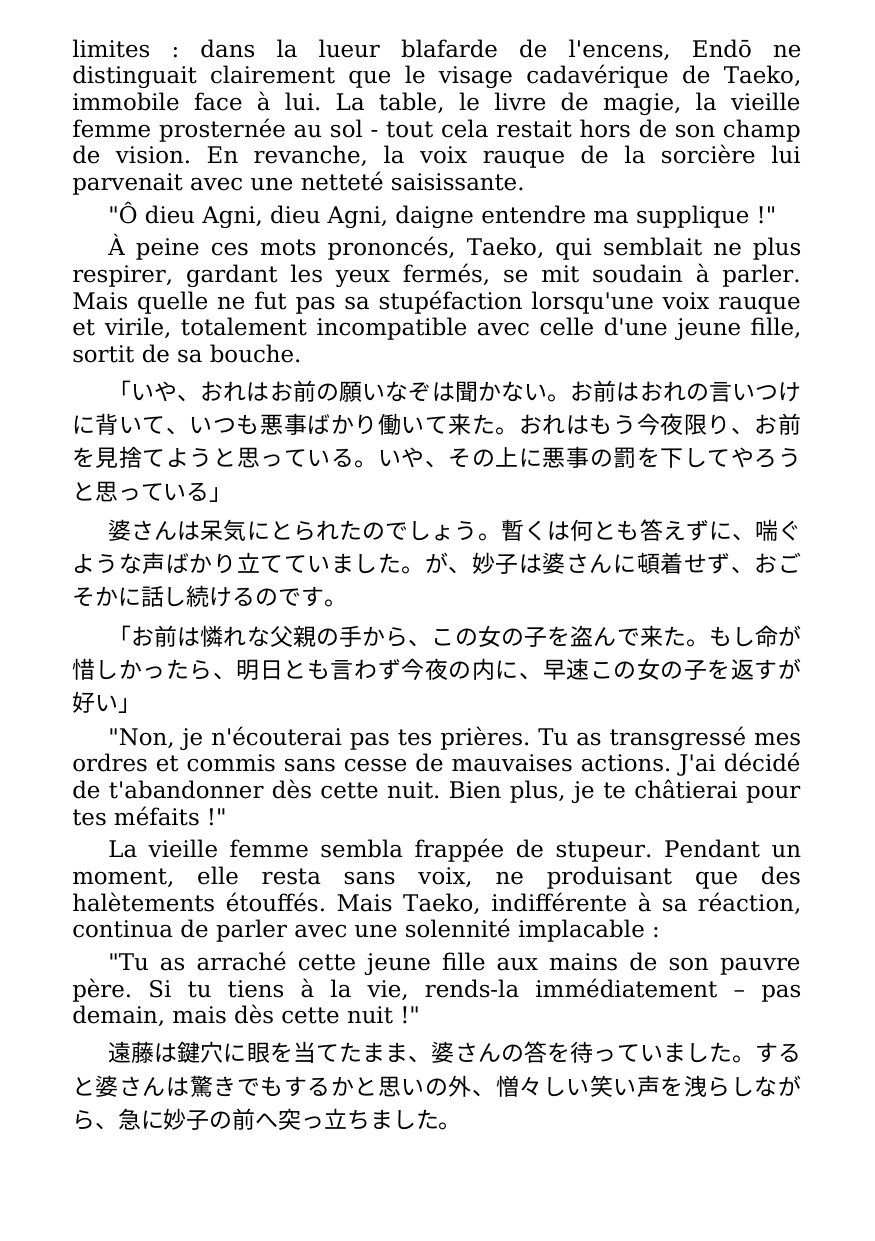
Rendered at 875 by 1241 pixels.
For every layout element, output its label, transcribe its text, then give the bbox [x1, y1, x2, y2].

text À peine ces mots prononcés, Taeko, qui semblait ne plus respirer, gardant les yeux fermés, se mit soudain à parler. Mais quelle ne fut pas sa stupéfaction lorsqu'une voix rauque et virile, totalement incompatible avec celle d'une jeune fille, sortit de sa bouche. [72, 234, 802, 368]
text 遠藤は鍵穴に眼を当てたまま、婆さんの答を待っていました。すると婆さんは驚きでもするかと思いの外、憎々しい笑い声を洩らしながら、急に妙子の前へ突っ立ちました。 [72, 1035, 802, 1135]
text 「いや、おれはお前の願いなぞは聞かない。お前はおれの言いつけに背いて、いつも悪事ばかり働いて来た。おれはもう今夜限り、お前を見捨てようと思っている。いや、その上に悪事の罰を下してやろうと思っている」 [72, 374, 802, 507]
text "Tu as arraché cette jeune fille aux mains de son pauvre père. Si tu tiens à la vie, rends-la immédiatement – pas demain, mais dès cette nuit !" [72, 949, 802, 1029]
text 婆さんは呆気にとられたのでしょう。暫くは何とも答えずに、喘ぐような声ばかり立てていました。が、妙子は婆さんに頓着せず、おごそかに話し続けるのです。 [72, 513, 802, 612]
text limites : dans la lueur blafarde de l'encens, Endō ne distinguait clairement que le visage cadavérique de Taeko, immobile face à lui. La table, le livre de magie, la vieille femme prosternée au sol - tout cela restait hors de son champ de vision. En revanche, la voix rauque de la sorcière lui parvenait avec une netteté saisissante. [72, 36, 802, 196]
text "Non, je n'écouterai pas tes prières. Tu as transgressé mes ordres et commis sans cesse de mauvaises actions. J'ai décidé de t'abandonner dès cette nuit. Bien plus, je te châtierai pour tes méfaits !" [72, 724, 802, 831]
text "Ô dieu Agni, dieu Agni, daigne entendre ma supplique !" [72, 202, 802, 229]
text La vieille femme sembla frappée de stupeur. Pendant un moment, elle resta sans voix, ne produisant que des halètements étouffés. Mais Taeko, indifférente à sa réaction, continua de parler avec une solennité implacable : [72, 837, 802, 943]
text 「お前は憐れな父親の手から、この女の子を盗んで来た。もし命が惜しかったら、明日とも言わず今夜の内に、早速この女の子を返すが好い」 [72, 618, 802, 718]
